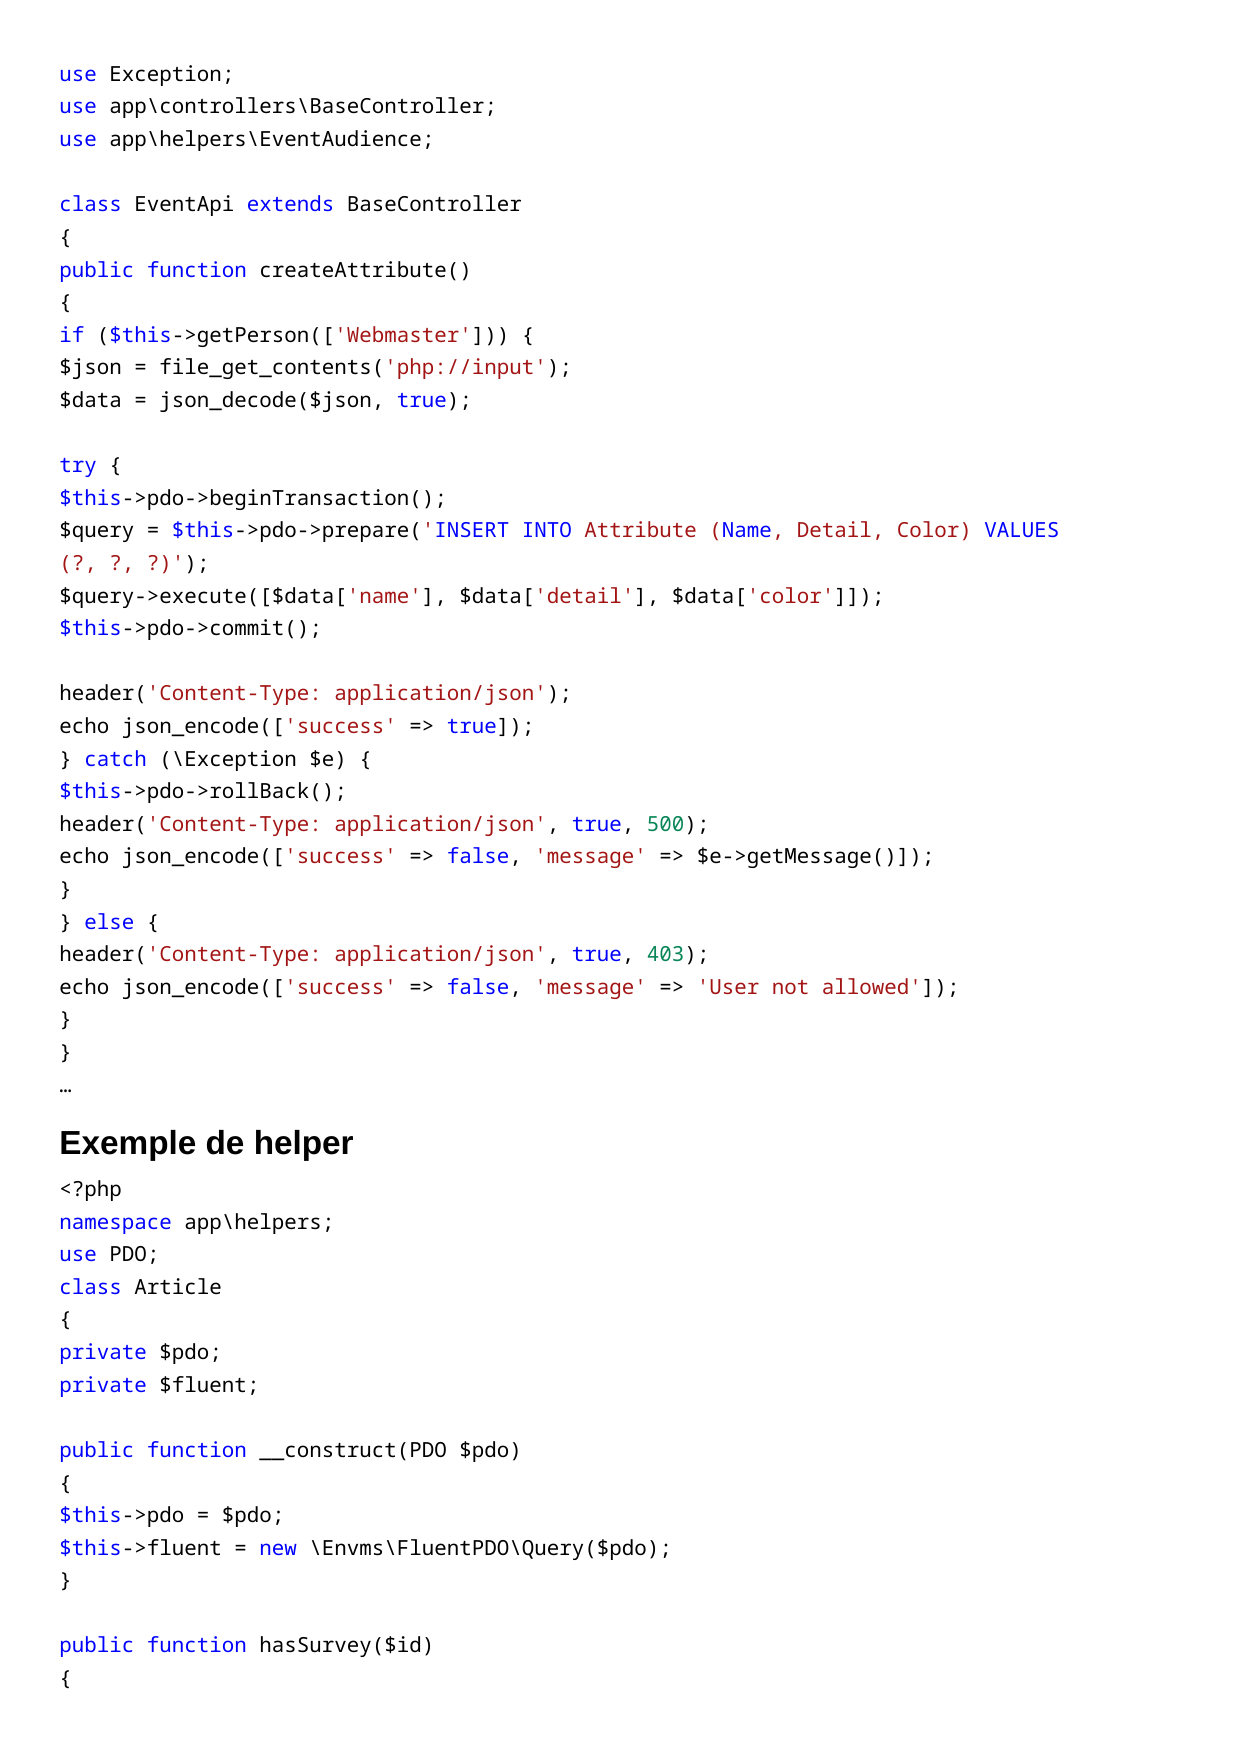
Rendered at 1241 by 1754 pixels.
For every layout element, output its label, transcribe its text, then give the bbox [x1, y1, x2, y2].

text $this->pdo = $pdo; [59, 1500, 1181, 1529]
text use app\helpers\EventAudience; [59, 124, 1181, 153]
text { [59, 287, 1181, 316]
text $query = $this->pdo->prepare('INSERT INTO Attribute (Name, Detail, Color) VALUES (?, ?, ?)'); [59, 516, 1181, 577]
text } [59, 1565, 1181, 1594]
text <?php [59, 1174, 1181, 1203]
text { [59, 222, 1181, 251]
text $data = json_decode($json, true); [59, 385, 1181, 413]
text public function hasSurvey($id) [59, 1631, 1181, 1659]
text echo json_encode(['success' => false, 'message' => 'User not allowed']); [59, 972, 1181, 1000]
text $query->execute([$data['name'], $data['detail'], $data['color']]); [59, 581, 1181, 609]
text echo json_encode(['success' => false, 'message' => $e->getMessage()]); [59, 842, 1181, 870]
text echo json_encode(['success' => true]); [59, 711, 1181, 739]
text use Exception; [59, 59, 1181, 87]
text } [59, 1004, 1181, 1033]
text } [59, 1037, 1181, 1066]
text class Article [59, 1272, 1181, 1300]
text { [59, 1468, 1181, 1496]
text $this->pdo->beginTransaction(); [59, 483, 1181, 511]
text $this->fluent = new \Envms\FluentPDO\Query($pdo); [59, 1533, 1181, 1561]
text } [59, 874, 1181, 903]
text class EventApi extends BaseController [59, 189, 1181, 218]
text use PDO; [59, 1239, 1181, 1268]
text private $pdo; [59, 1337, 1181, 1366]
text $this->pdo->commit(); [59, 613, 1181, 642]
text { [59, 1663, 1181, 1692]
text { [59, 1304, 1181, 1333]
subtitle Exemple de helper [59, 1123, 1181, 1162]
text $this->pdo->rollBack(); [59, 776, 1181, 805]
text if ($this->getPerson(['Webmaster'])) { [59, 320, 1181, 348]
text public function createAttribute() [59, 255, 1181, 283]
text use app\controllers\BaseController; [59, 92, 1181, 120]
text … [59, 1070, 1181, 1098]
text header('Content-Type: application/json', true, 403); [59, 939, 1181, 968]
text $json = file_get_contents('php://input'); [59, 352, 1181, 381]
text public function __construct(PDO $pdo) [59, 1435, 1181, 1463]
text private $fluent; [59, 1370, 1181, 1398]
text namespace app\helpers; [59, 1207, 1181, 1235]
text header('Content-Type: application/json', true, 500); [59, 809, 1181, 837]
text } catch (\Exception $e) { [59, 744, 1181, 772]
text try { [59, 450, 1181, 479]
text header('Content-Type: application/json'); [59, 678, 1181, 707]
text } else { [59, 907, 1181, 935]
